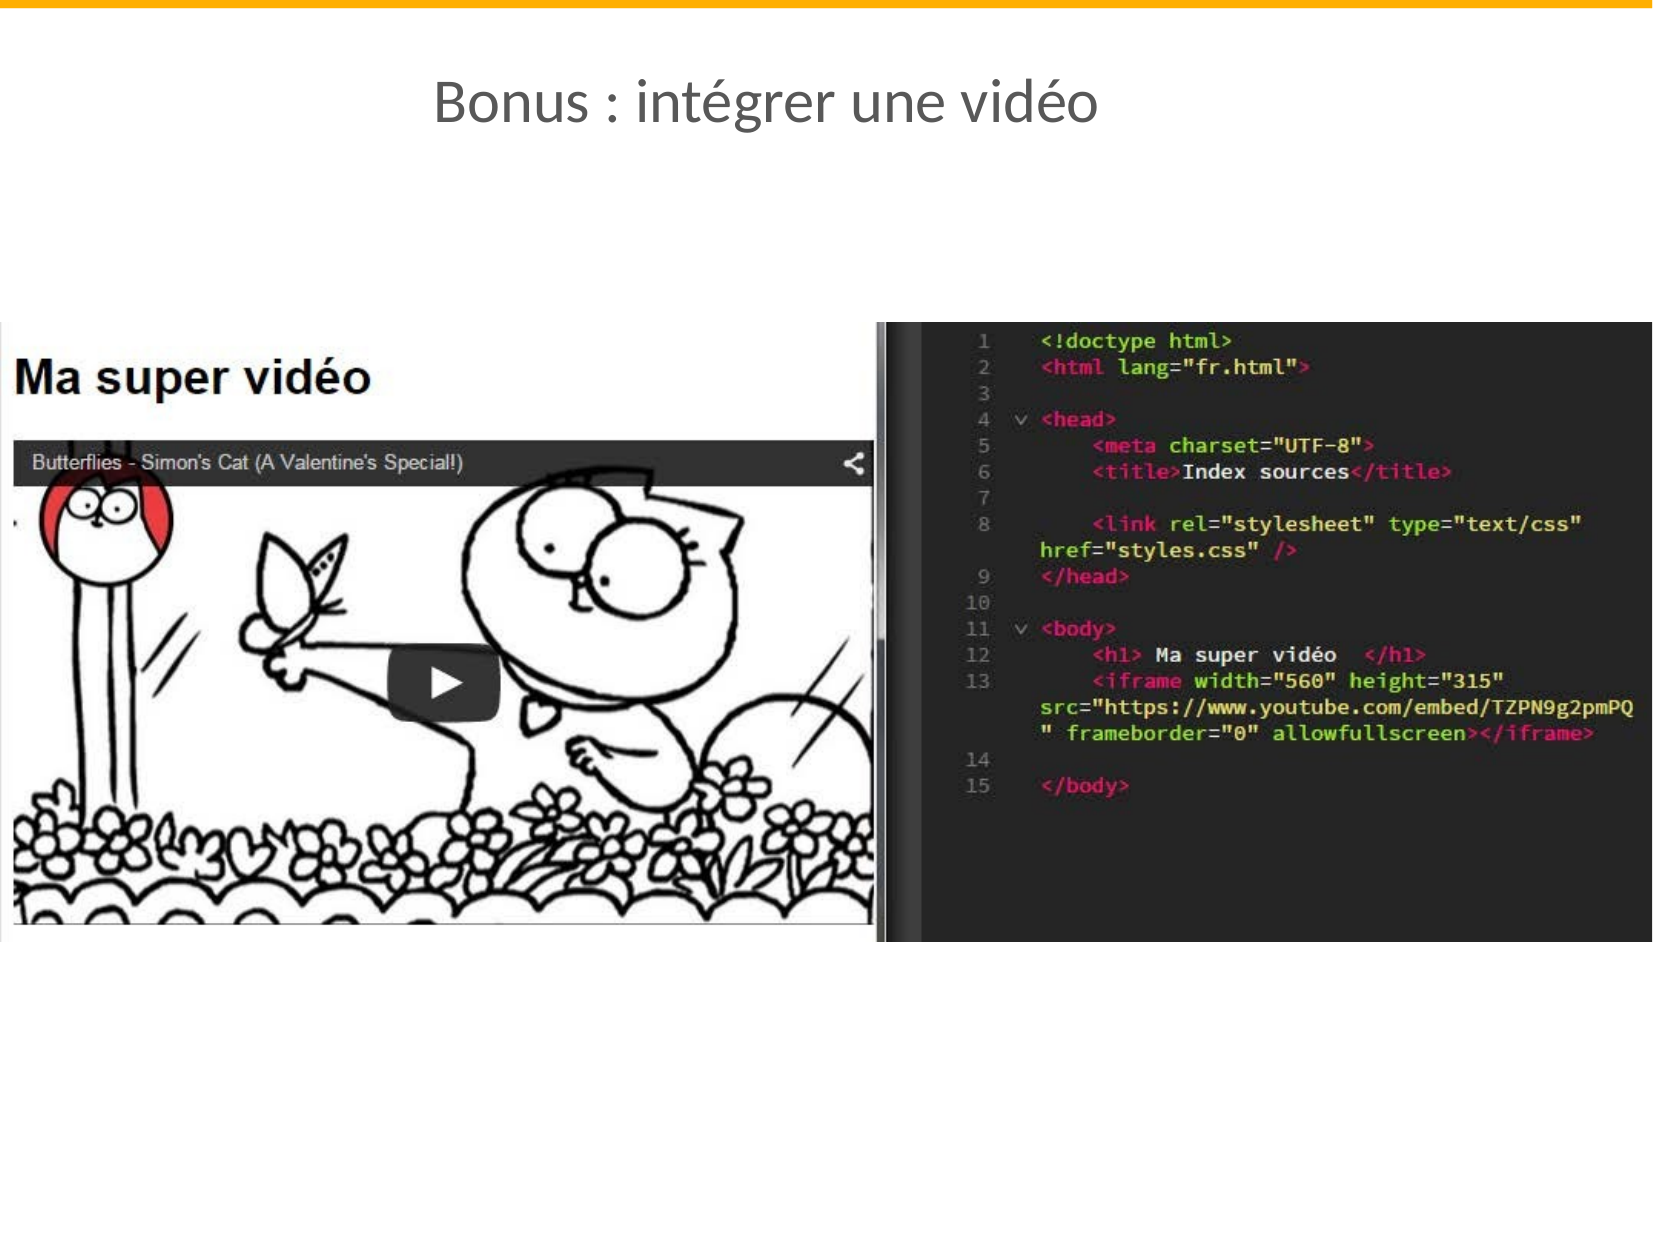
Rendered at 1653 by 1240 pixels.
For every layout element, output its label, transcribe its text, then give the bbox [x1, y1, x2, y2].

text_box [0, 0, 1653, 9]
title Bonus : intégrer une vidéo [431, 58, 1228, 268]
picture [0, 322, 1653, 942]
